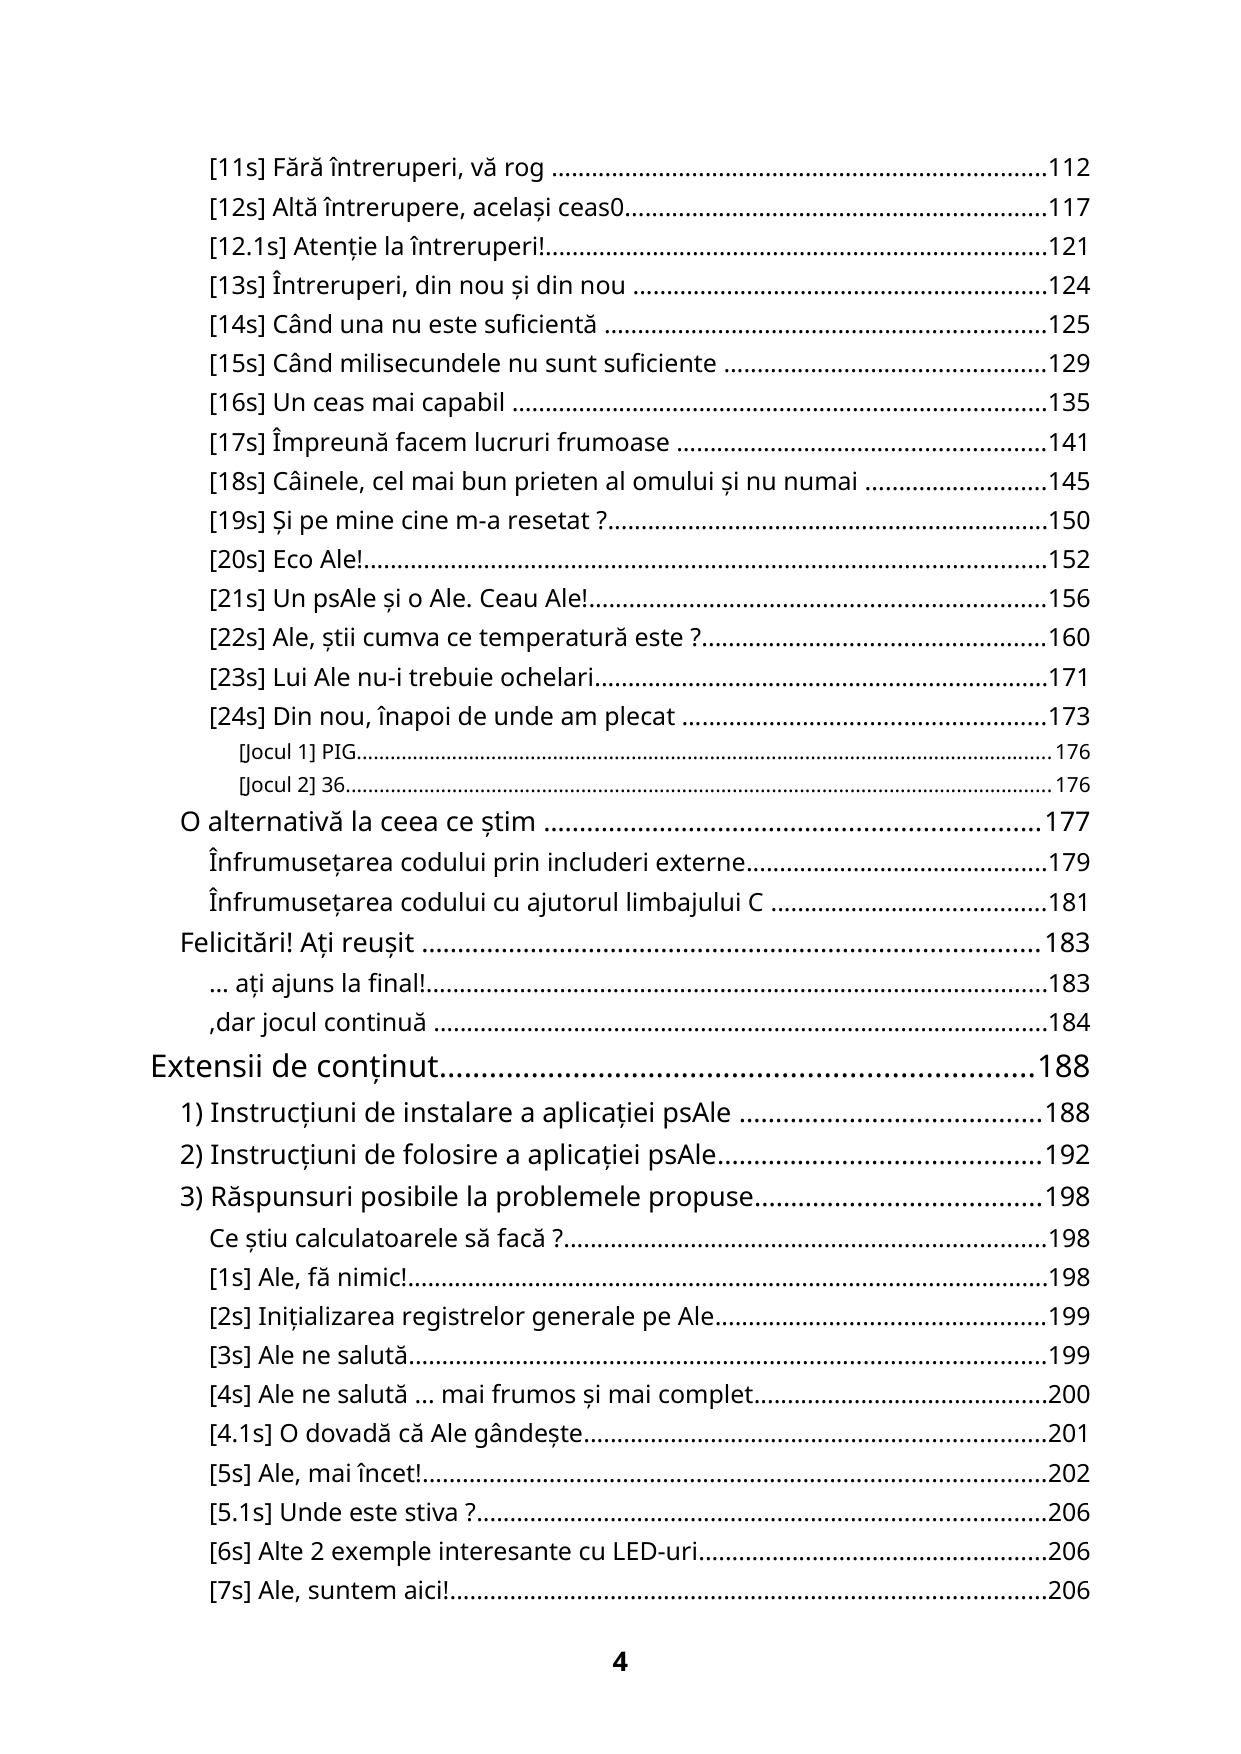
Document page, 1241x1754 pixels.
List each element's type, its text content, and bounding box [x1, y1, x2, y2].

text Extensii de conținut 188 [150, 1044, 1091, 1087]
text 1) Instrucțiuni de instalare a aplicației psAle 188 [179, 1093, 1091, 1130]
text Ce știu calculatoarele să facă ? 198 [209, 1220, 1091, 1254]
text [24s] Din nou, înapoi de unde am plecat … 173 [209, 698, 1091, 732]
text Înfrumusețarea codului cu ajutorul limbajului C 181 [209, 884, 1091, 918]
text [4.1s] O dovadă că Ale gândește 201 [209, 1416, 1091, 1450]
text [Jocul 2] 36 176 [238, 770, 1091, 798]
text [11s] Fără întreruperi, vă rog … 112 [209, 150, 1091, 184]
text [22s] Ale, știi cumva ce temperatură este ? 160 [209, 620, 1091, 654]
text [20s] Eco Ale! 152 [209, 542, 1091, 576]
text O alternativă la ceea ce știm … 177 [179, 803, 1091, 839]
text [3s] Ale ne salută 199 [209, 1338, 1091, 1372]
text [17s] Împreună facem lucruri frumoase … 141 [209, 424, 1091, 458]
text 3) Răspunsuri posibile la problemele propuse 198 [179, 1178, 1091, 1215]
text [21s] Un psAle și o Ale. Ceau Ale! 156 [209, 581, 1091, 615]
text [14s] Când una nu este suficientă … 125 [209, 307, 1091, 341]
text ,dar jocul continuă … 184 [209, 1005, 1091, 1039]
text … ați ajuns la final! 183 [209, 966, 1091, 1000]
text 2) Instrucțiuni de folosire a aplicației psAle 192 [179, 1136, 1091, 1172]
text Felicitări! Ați reușit … 183 [179, 923, 1091, 960]
text [18s] Câinele, cel mai bun prieten al omului și nu numai ... 145 [209, 463, 1091, 497]
text [1s] Ale, fă nimic! 198 [209, 1259, 1091, 1293]
text [2s] Inițializarea registrelor generale pe Ale 199 [209, 1299, 1091, 1333]
text [12s] Altă întrerupere, același ceas0... 117 [209, 189, 1091, 223]
text [7s] Ale, suntem aici! 206 [209, 1573, 1091, 1607]
text [5s] Ale, mai încet! 202 [209, 1455, 1091, 1489]
text [12.1s] Atenție la întreruperi! 121 [209, 228, 1091, 262]
text [23s] Lui Ale nu-i trebuie ochelari 171 [209, 659, 1091, 693]
text [6s] Alte 2 exemple interesante cu LED-uri 206 [209, 1534, 1091, 1568]
text [4s] Ale ne salută ... mai frumos și mai complet 200 [209, 1377, 1091, 1411]
text [15s] Când milisecundele nu sunt suficiente … 129 [209, 346, 1091, 380]
text [19s] Și pe mine cine m-a resetat ? 150 [209, 502, 1091, 537]
text [Jocul 1] PIG 176 [238, 737, 1091, 766]
text [5.1s] Unde este stiva ? 206 [209, 1494, 1091, 1528]
text [16s] Un ceas mai capabil … 135 [209, 385, 1091, 419]
text [13s] Întreruperi, din nou și din nou ... 124 [209, 267, 1091, 302]
text Înfrumusețarea codului prin includeri externe 179 [209, 845, 1091, 879]
